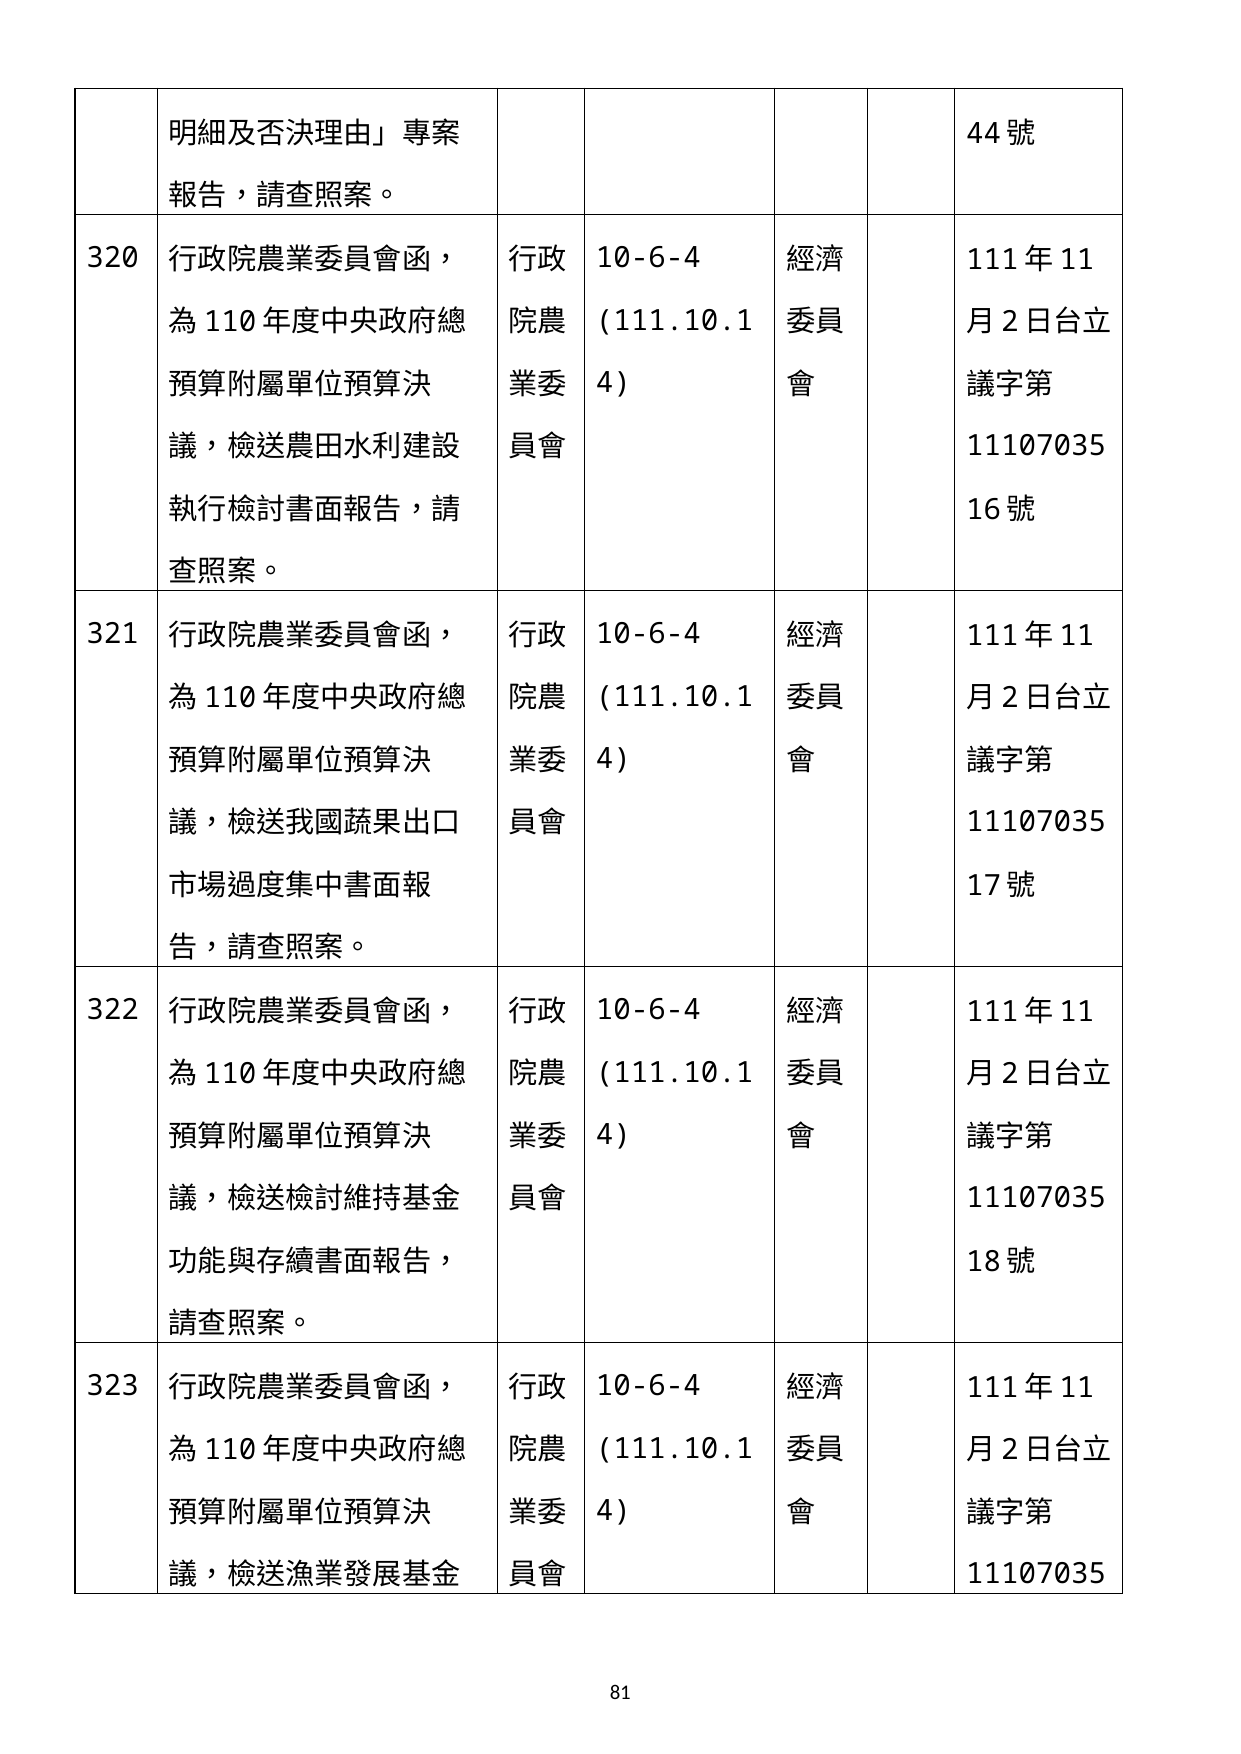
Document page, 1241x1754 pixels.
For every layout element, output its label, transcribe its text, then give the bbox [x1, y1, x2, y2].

table_cell 經濟委員會 [775, 591, 867, 966]
table_cell 行政院農業委員會 [498, 967, 584, 1342]
table_cell [585, 89, 774, 214]
table_cell 經濟委員會 [775, 1343, 867, 1593]
table_cell [775, 89, 867, 214]
table_cell 111年11月2日台立議字第1110703517號 [955, 591, 1122, 966]
table_cell 321 [76, 591, 157, 966]
table_cell 111年11月2日台立議字第1110703516號 [955, 215, 1122, 590]
table_cell 行政院農業委員會 [498, 215, 584, 590]
table_cell 10-6-4 (111.10.14) [585, 591, 774, 966]
table_cell 行政院農業委員會 [498, 591, 584, 966]
table_cell 320 [76, 215, 157, 590]
table_cell 行政院農業委員會函，為110年度中央政府總預算附屬單位預算決議，檢送漁業發展基金 [158, 1343, 497, 1593]
table_cell 111年11月2日台立議字第1110703518號 [955, 967, 1122, 1342]
table_cell 44號 [955, 89, 1122, 214]
table_cell 111年11月2日台立議字第11107035 [955, 1343, 1122, 1593]
table_cell [868, 89, 954, 214]
table_cell 10-6-4 (111.10.14) [585, 1343, 774, 1593]
table_cell 10-6-4 (111.10.14) [585, 215, 774, 590]
table_cell [868, 1343, 954, 1593]
table_cell 10-6-4 (111.10.14) [585, 967, 774, 1342]
table_cell 經濟委員會 [775, 215, 867, 590]
table_cell 323 [76, 1343, 157, 1593]
table_cell [76, 89, 157, 214]
table_cell 行政院農業委員會函，為110年度中央政府總預算附屬單位預算決議，檢送檢討維持基金功能與存續書面報告，請查照案。 [158, 967, 497, 1342]
table_cell 行政院農業委員會 [498, 1343, 584, 1593]
table_cell 322 [76, 967, 157, 1342]
table_cell [868, 591, 954, 966]
table_cell 行政院農業委員會函，為110年度中央政府總預算附屬單位預算決議，檢送我國蔬果出口市場過度集中書面報告，請查照案。 [158, 591, 497, 966]
table_cell 明細及否決理由」專案報告，請查照案。 [158, 89, 497, 214]
table_cell 行政院農業委員會函，為110年度中央政府總預算附屬單位預算決議，檢送農田水利建設執行檢討書面報告，請查照案。 [158, 215, 497, 590]
table_cell [868, 215, 954, 590]
table_cell [868, 967, 954, 1342]
table_cell [498, 89, 584, 214]
table_cell 經濟委員會 [775, 967, 867, 1342]
